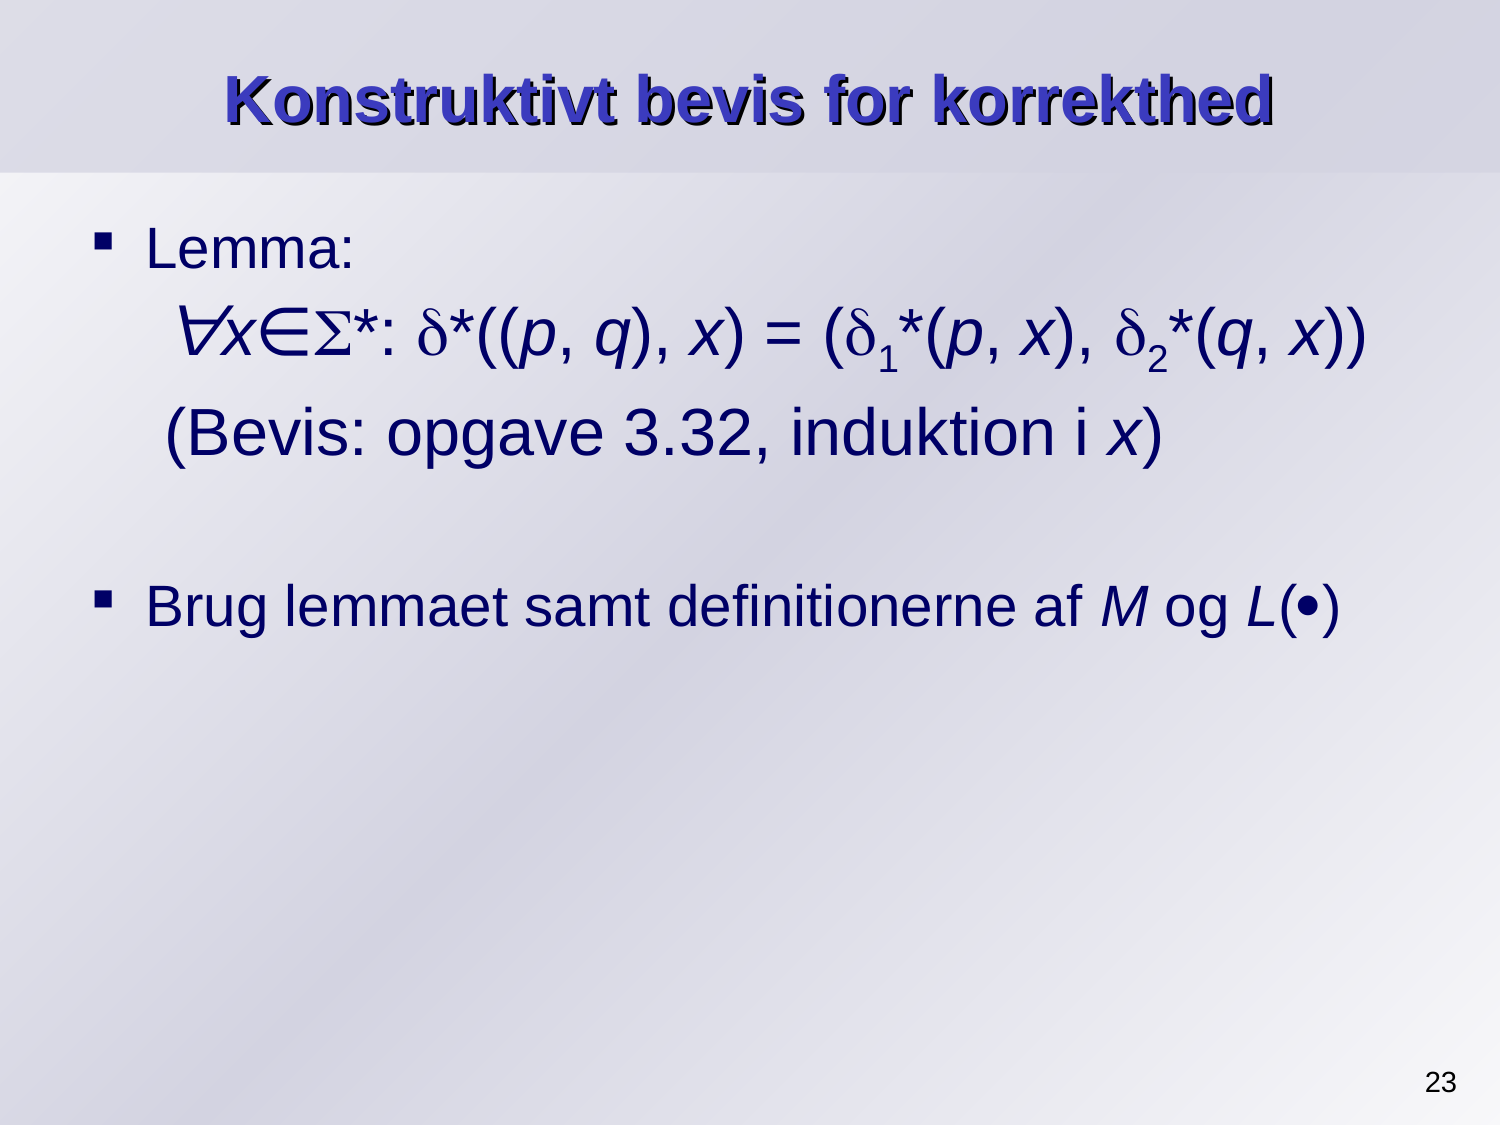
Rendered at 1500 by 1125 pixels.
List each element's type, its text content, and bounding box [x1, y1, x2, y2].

title Konstruktivt bevis for korrekthed [75, 24, 1426, 173]
list Lemma: ∀x∈Σ*: δ*((p, q), x) = (δ1*(p, x), δ2*(q, x)) (Bevis: opgave 3.32, induktion i x) Brug lemmaet samt definitionerne af M og L(·) [74, 208, 1459, 1048]
